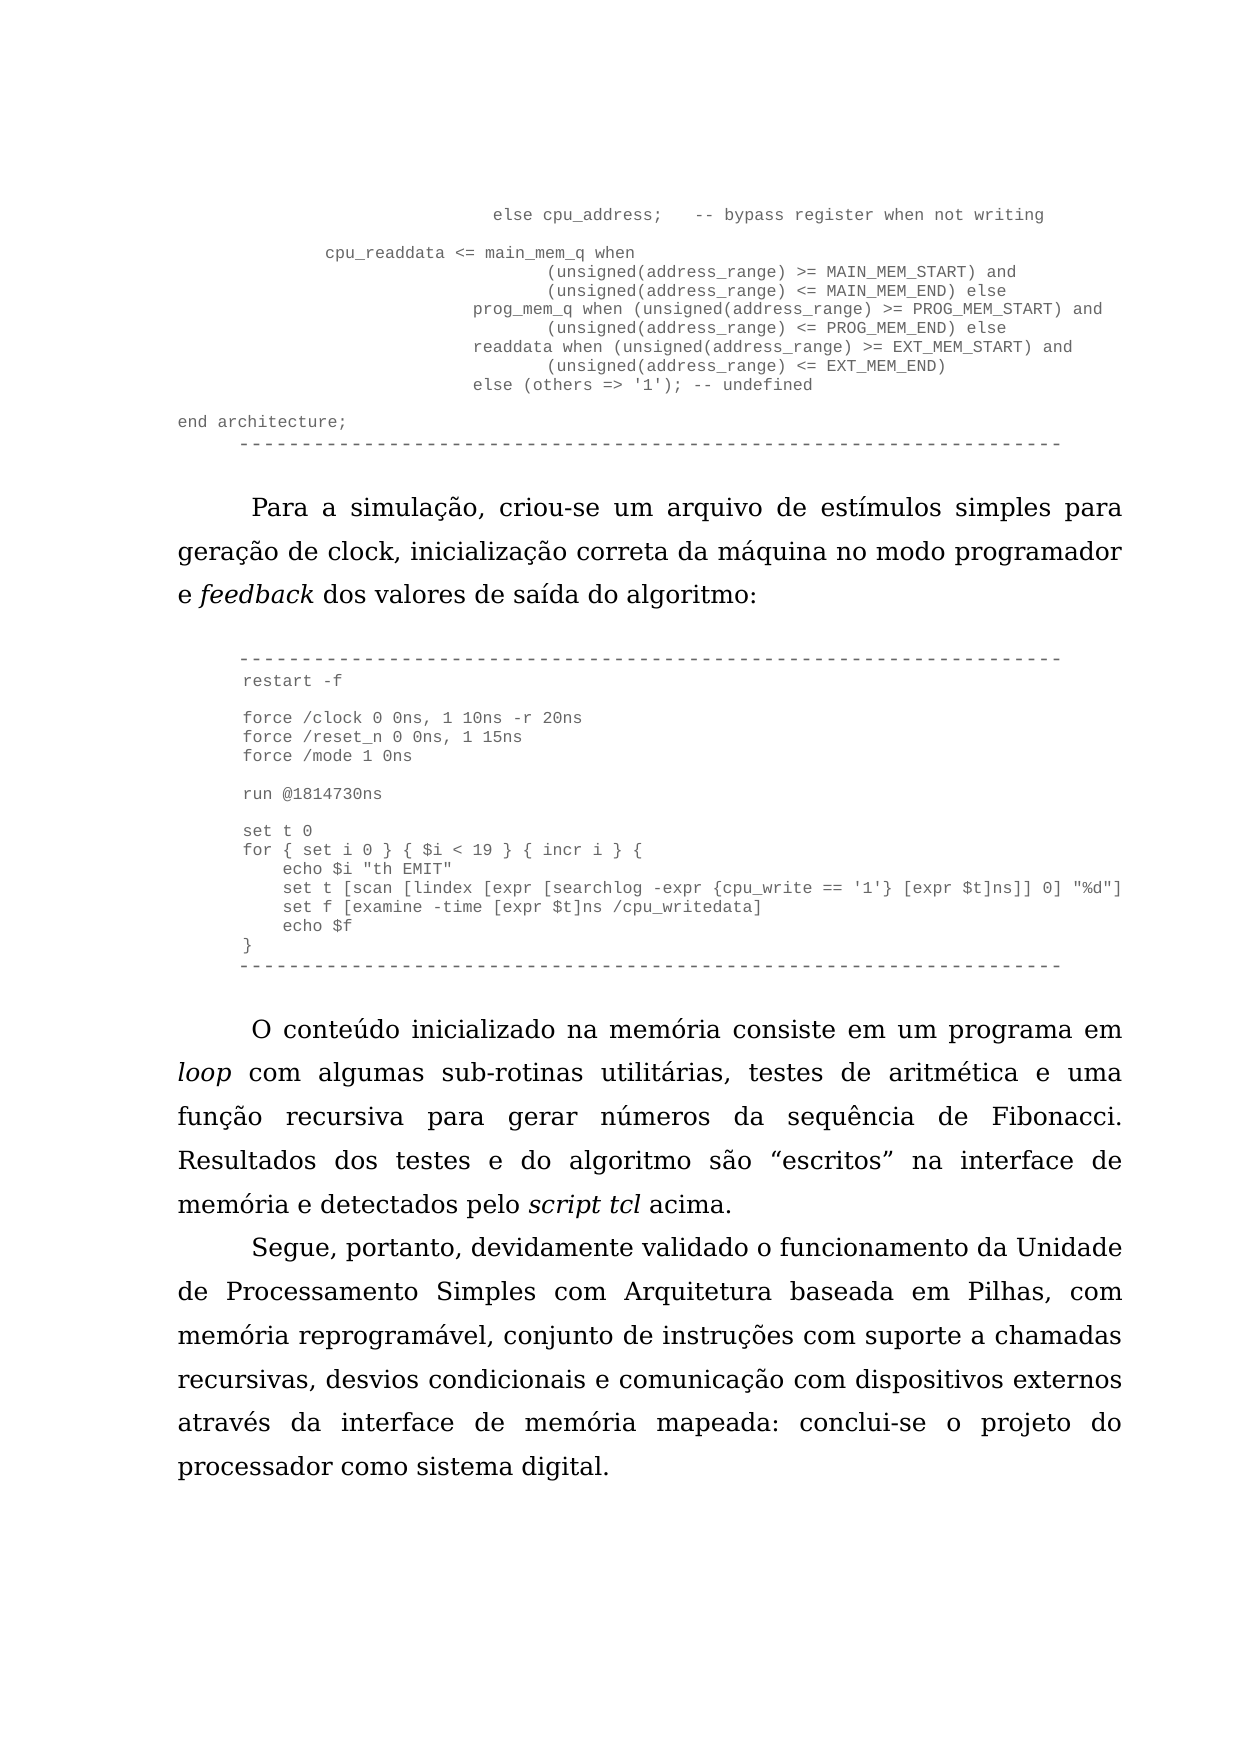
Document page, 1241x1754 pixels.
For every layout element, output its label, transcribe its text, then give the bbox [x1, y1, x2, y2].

text set t [scan [lindex [expr [searchlog -expr {cpu_write == '1'} [expr $t]ns]] 0] "%d"] [242, 879, 1123, 898]
text ------------------------------------------------------------------ [177, 648, 1123, 672]
text ------------------------------------------------------------------ [177, 955, 1123, 978]
text (unsigned(address_range) <= EXT_MEM_END) [177, 357, 1123, 376]
text echo $i "th EMIT" [242, 861, 1123, 879]
text } [242, 936, 1123, 955]
text (unsigned(address_range) <= PROG_MEM_END) else [177, 320, 1123, 339]
text readdata when (unsigned(address_range) >= EXT_MEM_START) and [177, 339, 1123, 357]
text else (others => '1'); -- undefined [177, 376, 1123, 395]
text Segue, portanto, devidamente validado o funcionamento da Unidade de Processamento Simples com Arquitetura baseada em Pilhas, com memória reprogramável, conjunto de instruções com suporte a chamadas recursivas, desvios condicionais e comunicação com dispositivos externos através da interface de memória mapeada: conclui-se o projeto do processador como sistema digital. [177, 1234, 1123, 1482]
text (unsigned(address_range) >= MAIN_MEM_START) and (unsigned(address_range) <= MAIN_MEM_END) else [177, 263, 1123, 301]
text Para a simulação, criou-se um arquivo de estímulos simples para geração de clock, inicialização correta da máquina no modo programador e feedback dos valores de saída do algoritmo: [177, 493, 1123, 609]
text for { set i 0 } { $i < 19 } { incr i } { [242, 842, 1123, 861]
text cpu_readdata <= main_mem_q when [177, 244, 1123, 263]
text else cpu_address; -- bypass register when not writing [177, 207, 1123, 226]
text ------------------------------------------------------------------ [177, 433, 1123, 457]
text prog_mem_q when (unsigned(address_range) >= PROG_MEM_START) and [177, 301, 1123, 320]
text set f [examine -time [expr $t]ns /cpu_writedata] [242, 898, 1123, 917]
text echo $f [242, 917, 1123, 936]
text force /mode 1 0ns [242, 747, 1123, 766]
text run @1814730ns [242, 785, 1123, 804]
text restart -f [242, 672, 1123, 691]
text end architecture; [177, 414, 1123, 433]
text O conteúdo inicializado na memória consiste em um programa em loop com algumas sub-rotinas utilitárias, testes de aritmética e uma função recursiva para gerar números da sequência de Fibonacci. Resultados dos testes e do algoritmo são “escritos” na interface de memória e detectados pelo script tcl acima. [177, 1015, 1123, 1219]
text force /clock 0 0ns, 1 10ns -r 20ns [242, 710, 1123, 729]
text set t 0 [242, 823, 1123, 842]
text force /reset_n 0 0ns, 1 15ns [242, 729, 1123, 747]
